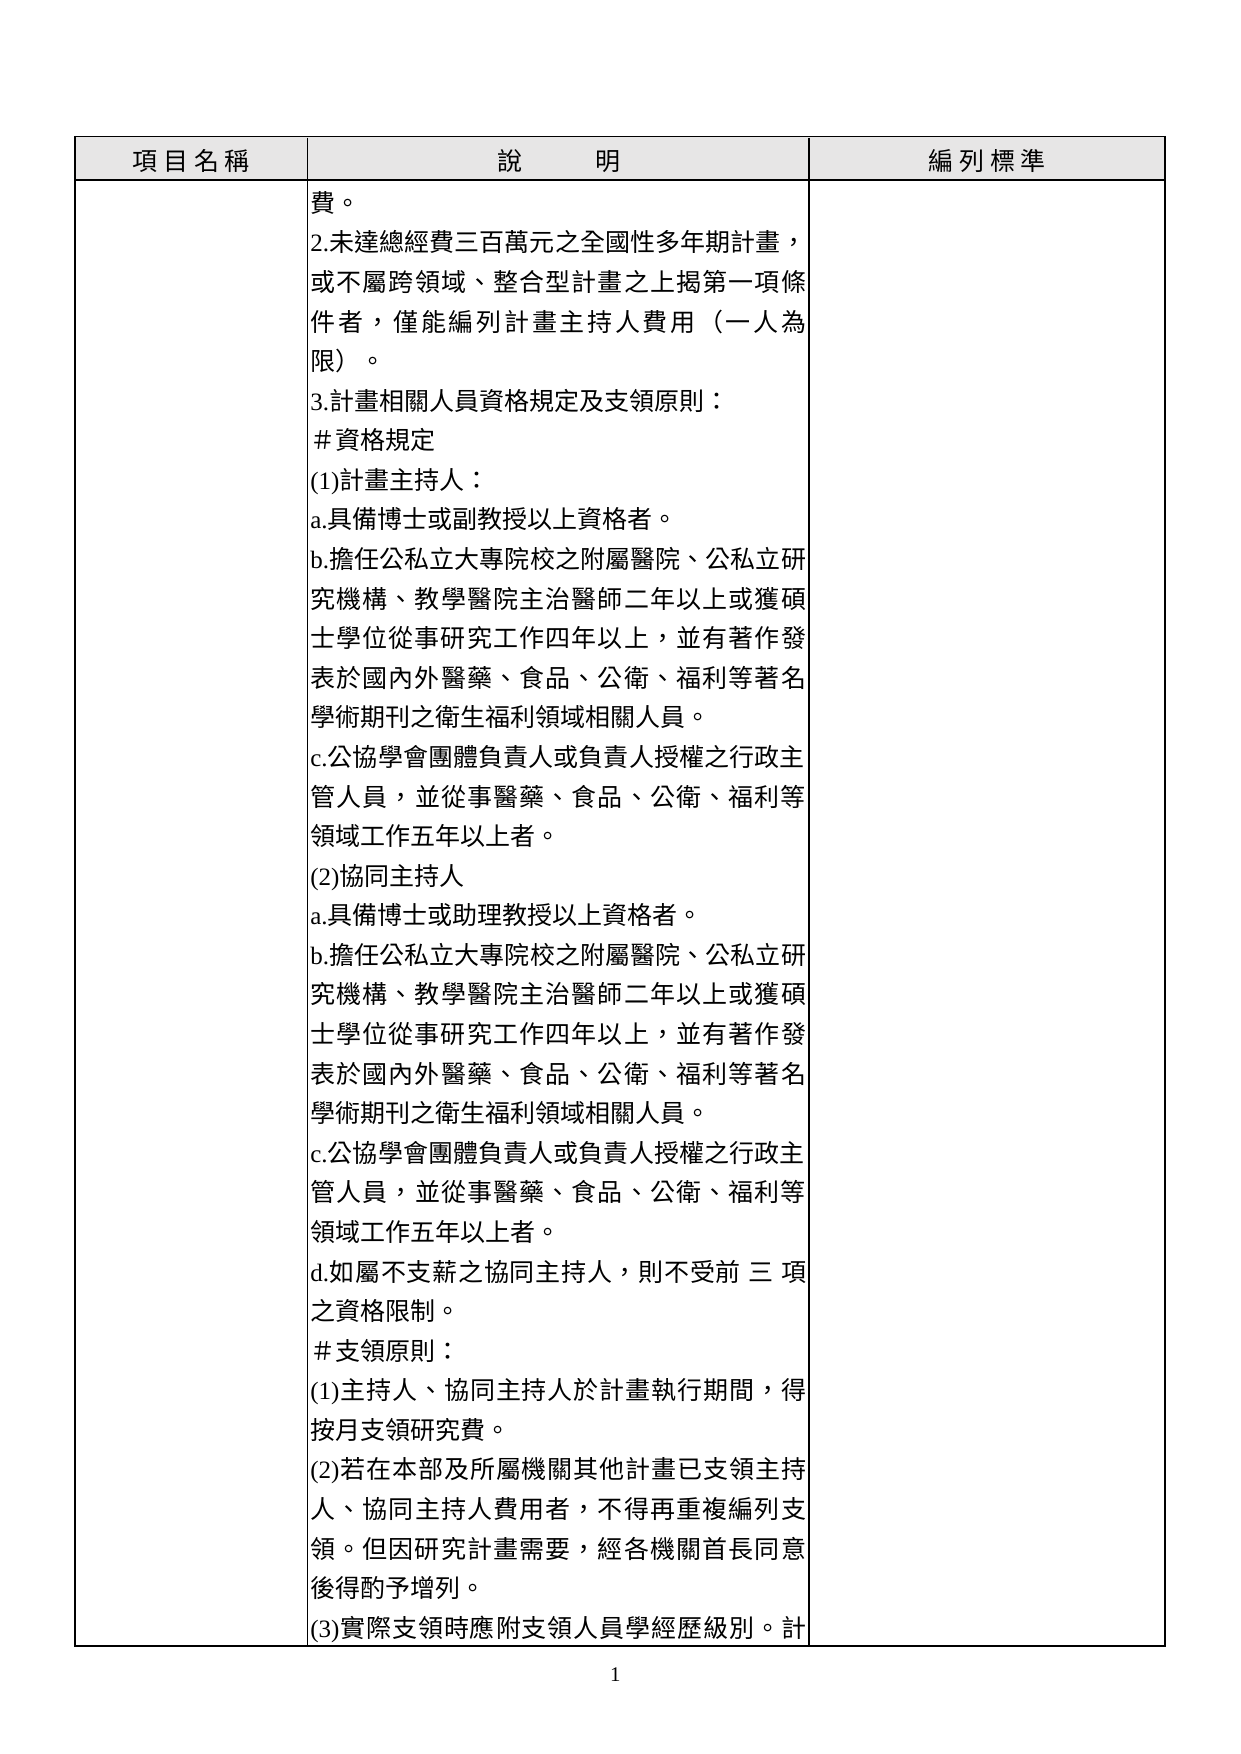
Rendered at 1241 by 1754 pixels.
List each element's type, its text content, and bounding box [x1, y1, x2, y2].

table_cell [810, 181, 1164, 1645]
table_header 說 明 [308, 137, 809, 179]
table_cell [76, 181, 307, 1645]
table_header 編 列 標 準 [810, 137, 1164, 179]
table_cell 費。 2.未達總經費三百萬元之全國性多年期計畫，或不屬跨領域、整合型計畫之上揭第一項條件者，僅能編列計畫主持人費用（一人為限）。 3.計畫相關人員資格規定及支領原則： ＃資格規定 (1)計畫主持人： a.具備博士或副教授以上資格者。 b.擔任公私立大專院校之附屬醫院、公私立研究機構、教學醫院主治醫師二年以上或獲碩士學位從事研究工作四年以上，並有著作發表於國內外醫藥、食品、公衛、福利等著名學術期刊之衛生福利領域相關人員。 c.公協學會團體負責人或負責人授權之行政主管人員，並從事醫藥、食品、公衛、福利等領域工作五年以上者。 (2)協同主持人 a.具備博士或助理教授以上資格者。 b.擔任公私立大專院校之附屬醫院、公私立研究機構、教學醫院主治醫師二年以上或獲碩士學位從事研究工作四年以上，並有著作發表於國內外醫藥、食品、公衛、福利等著名學術期刊之衛生福利領域相關人員。 c.公協學會團體負責人或負責人授權之行政主管人員，並從事醫藥、食品、公衛、福利等領域工作五年以上者。 d.如屬不支薪之協同主持人，則不受前 三 項之資格限制。 ＃支領原則： (1)主持人、協同主持人於計畫執行期間，得按月支領研究費。 (2)若在本部及所屬機關其他計畫已支領主持人、協同主持人費用者，不得再重複編列支領。但因研究計畫需要，經各機關首長同意後得酌予增列。 (3)實際支領時應附支領人員學經歷級別。計 [308, 181, 808, 1645]
table_header 項 目 名 稱 [76, 137, 307, 179]
